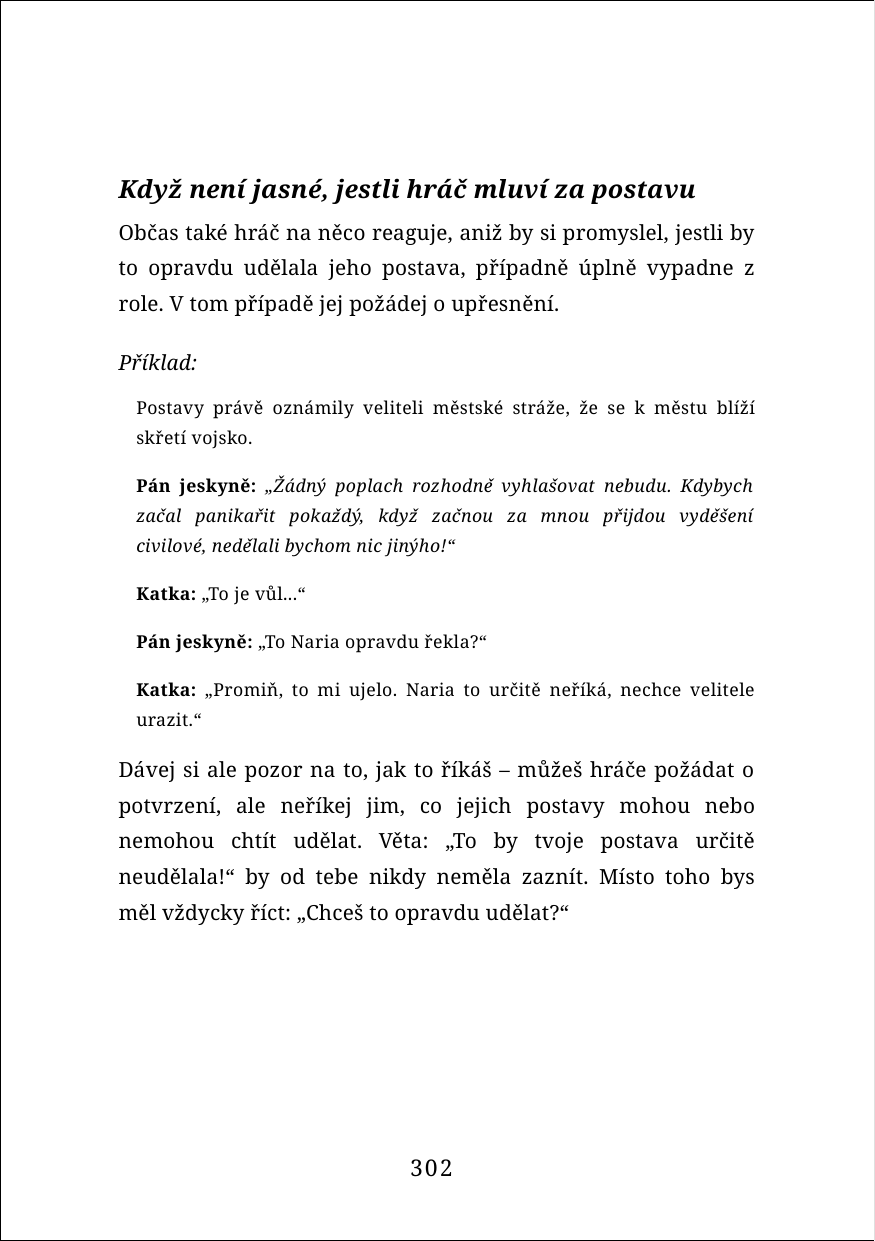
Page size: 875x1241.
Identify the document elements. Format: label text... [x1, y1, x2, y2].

subtitle Když není jasné, jestli hráč mluví za postavu [118, 172, 756, 206]
text Pán jeskyně: „To Naria opravdu řekla?“ [136, 629, 756, 654]
text Katka: „Promiň, to mi ujelo. Naria to určitě neříká, nechce velitele urazit.“ [136, 677, 756, 732]
text Příklad: [118, 348, 756, 376]
text Katka: „To je vůl...“ [136, 582, 756, 606]
text Pán jeskyně: „Žádný poplach rozhodně vyhlašovat nebudu. Kdybych začal panikařit pokaždý, když začnou za mnou přijdou vyděšení civilové, nedělali bychom nic jinýho!“ [136, 473, 756, 558]
text Postavy právě oznámily veliteli městské stráže, že se k městu blíží skřetí vojsko. [136, 395, 756, 449]
text Dávej si ale pozor na to, jak to říkáš – můžeš hráče požádat o potvrzení, ale neříkej jim, co jejich postavy mohou nebo nemohou chtít udělat. Věta: „To by tvoje postava určitě neudělala!“ by od tebe nikdy neměla zaznít. Místo toho bys měl vždycky říct: „Chceš to opravdu udělat?“ [118, 756, 756, 926]
text Občas také hráč na něco reaguje, aniž by si promyslel, jestli by to opravdu udělala jeho postava, případně úplně vypadne z role. V tom případě jej požádej o upřesnění. [118, 218, 756, 317]
